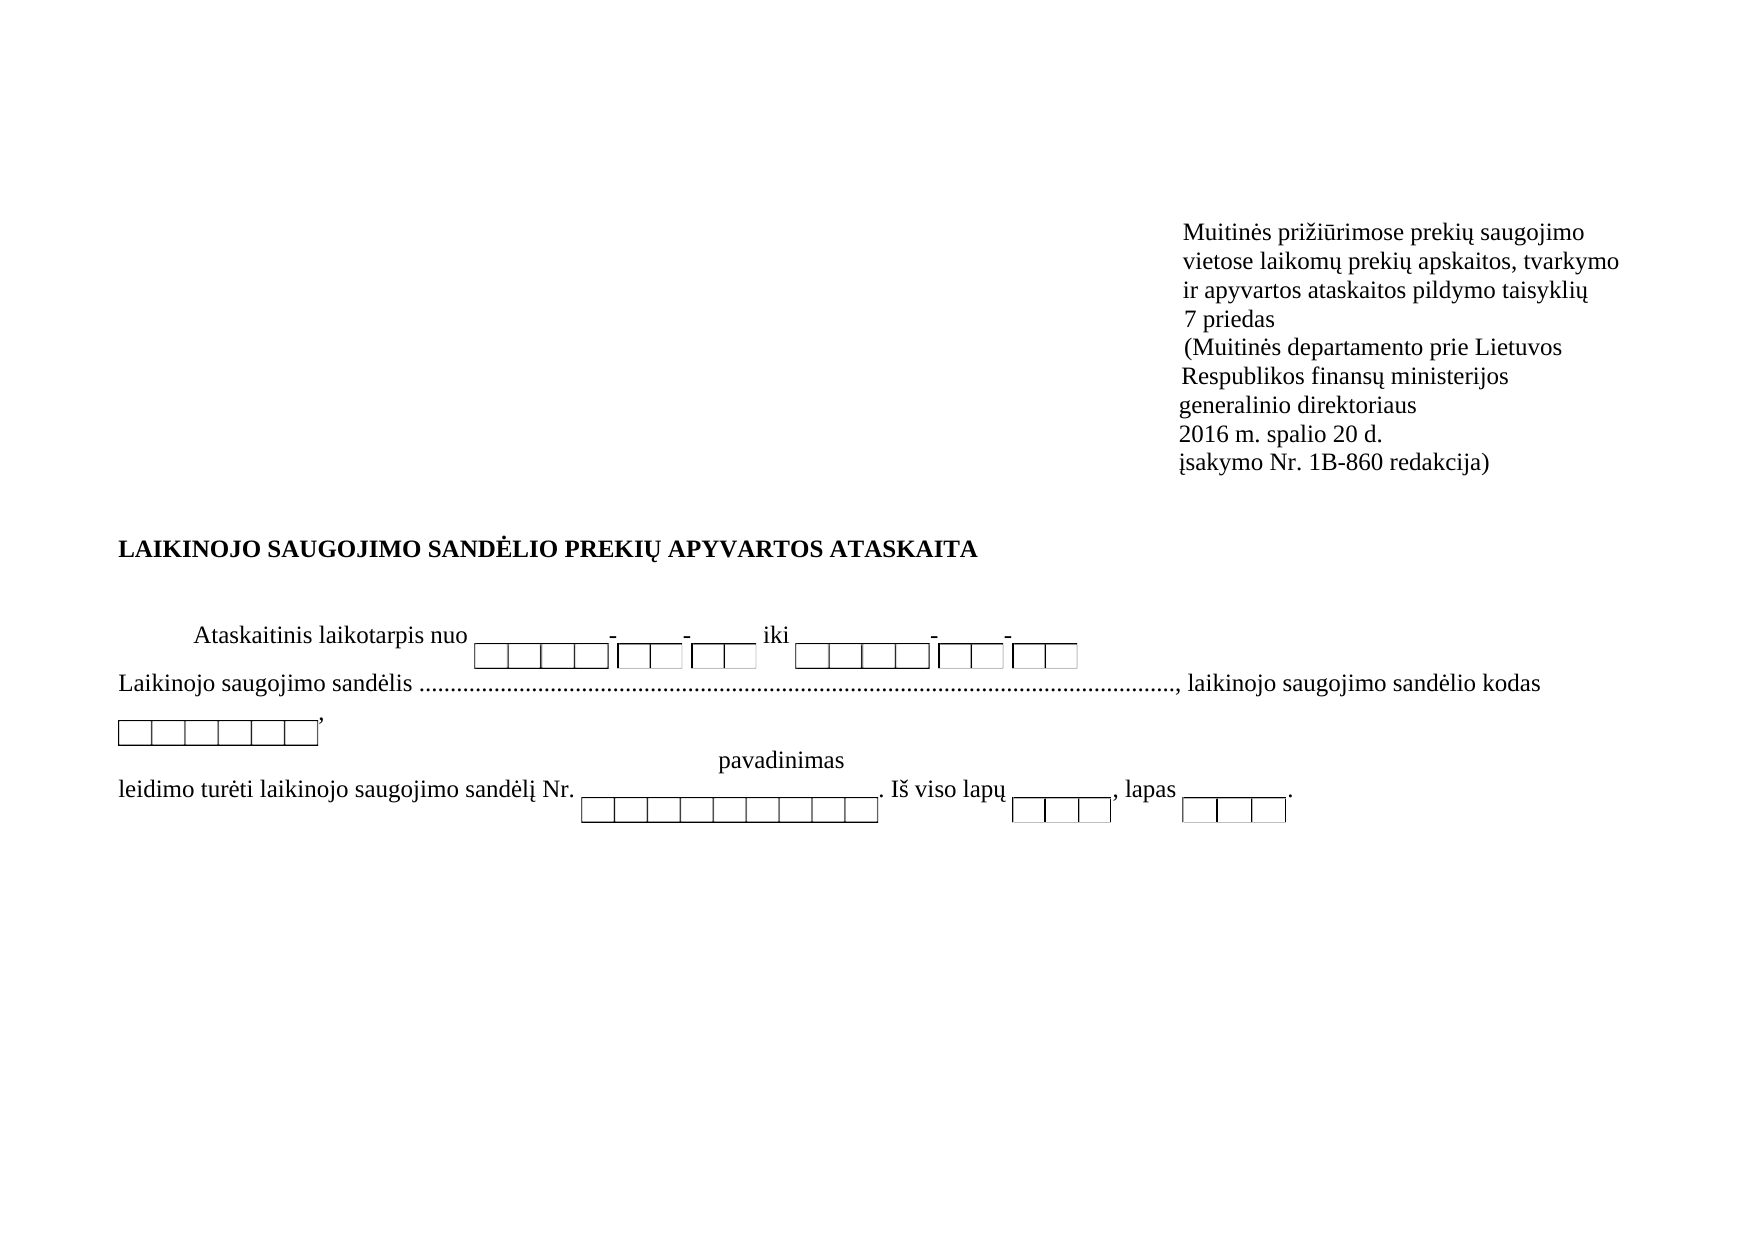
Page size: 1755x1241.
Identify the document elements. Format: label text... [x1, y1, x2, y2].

text Respublikos finansų ministerijos [1181, 361, 1622, 390]
text ir apyvartos ataskaitos pildymo taisyklių [1181, 275, 1622, 304]
text leidimo turėti laikinojo saugojimo sandėlį Nr. . Iš viso lapų , lapas . [118, 774, 1622, 822]
text Muitinės prižiūrimose prekių saugojimo [1181, 217, 1622, 246]
text generalinio direktoriaus [1178, 390, 1622, 419]
text vietose laikomų prekių apskaitos, tvarkymo [1181, 246, 1622, 275]
text įsakymo Nr. 1B-860 redakcija) [1178, 447, 1622, 476]
text (Muitinės departamento prie Lietuvos [1181, 332, 1622, 361]
text Laikinojo saugojimo sandėlis ........................................................................................................................., laikinojo saugojimo sandėlio kodas , [118, 668, 1622, 745]
text pavadinimas [118, 745, 1622, 774]
text LAIKINOJO SAUGOJIMO SANDĖLIO PREKIŲ APYVARTOS ATASKAITA [118, 534, 1622, 562]
text 2016 m. spalio 20 d. [1178, 419, 1622, 447]
text 7 priedas [1181, 304, 1622, 332]
text Ataskaitinis laikotarpis nuo -- iki -- [118, 620, 1622, 668]
